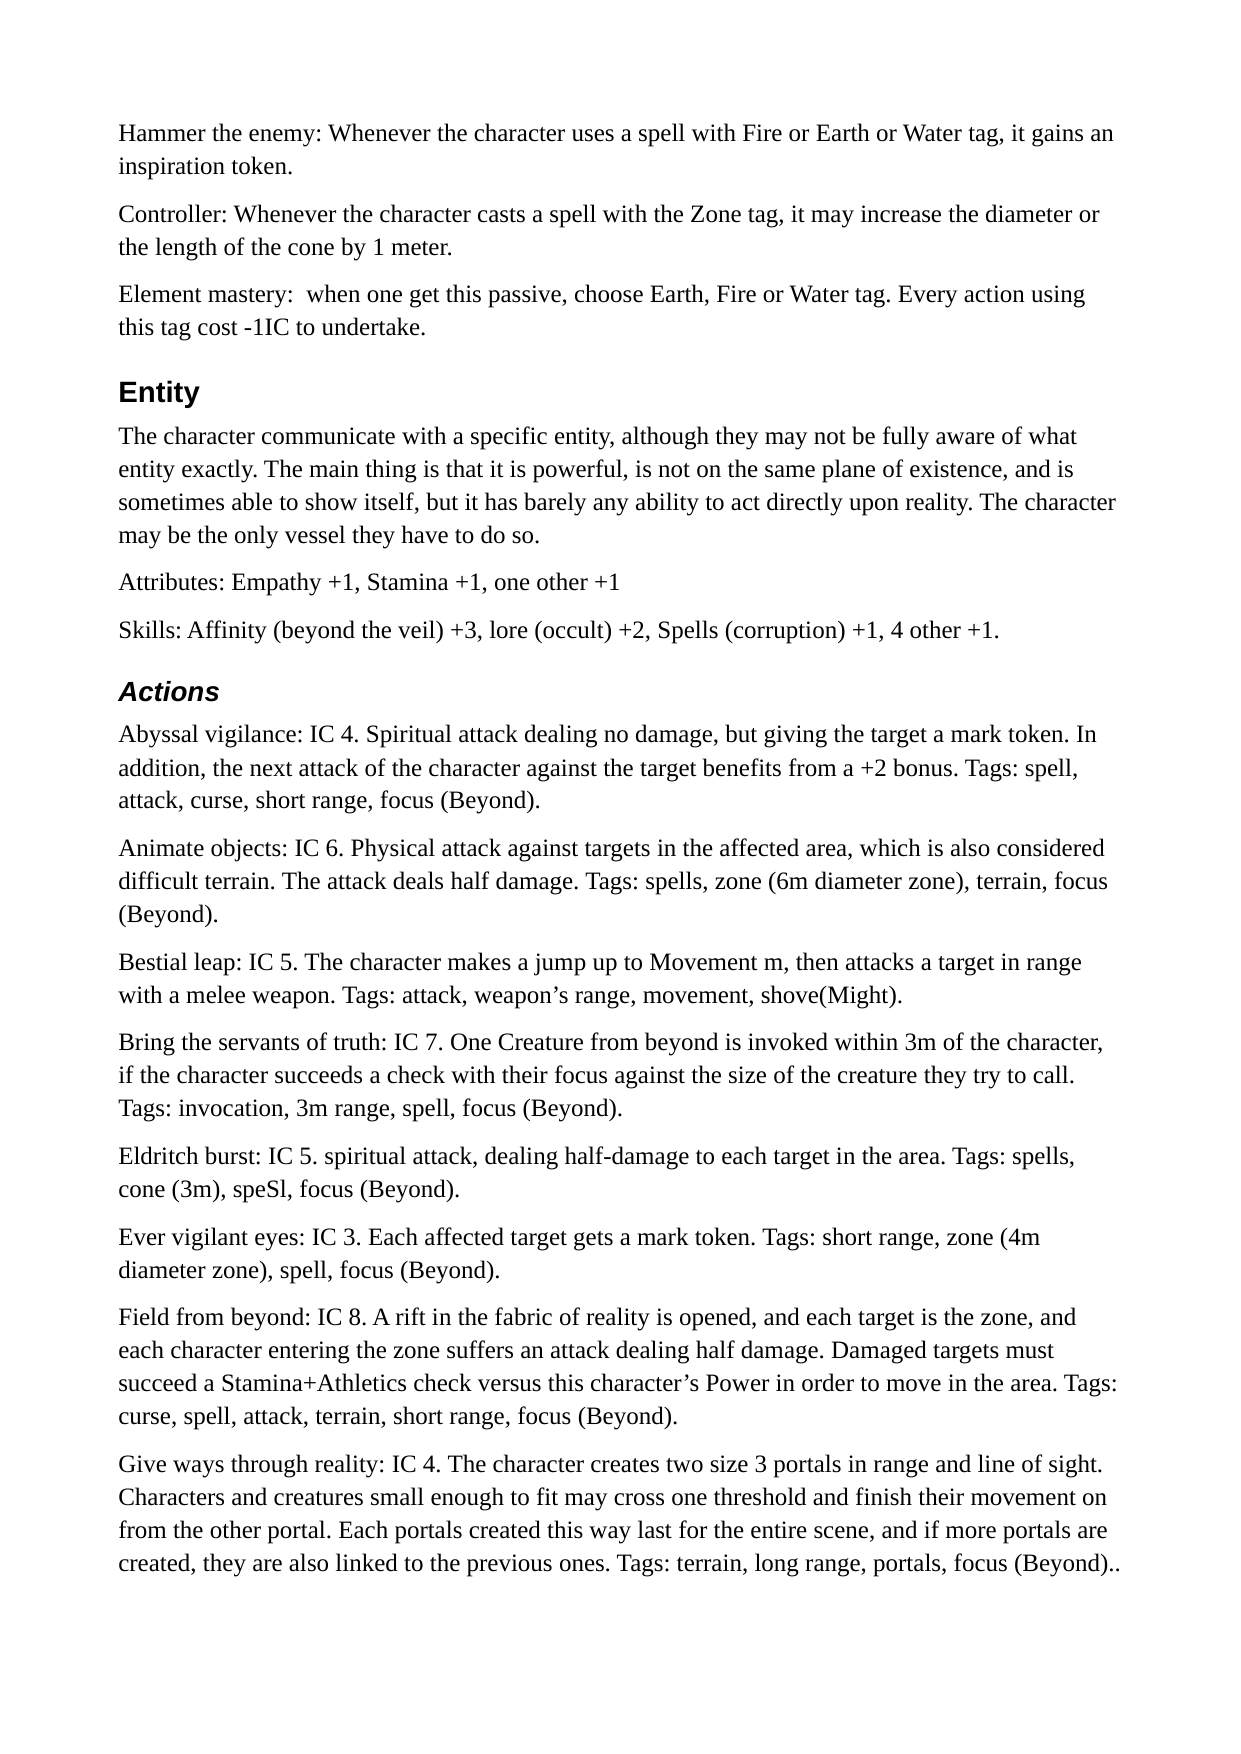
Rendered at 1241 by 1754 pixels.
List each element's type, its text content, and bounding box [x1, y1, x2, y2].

text Controller: Whenever the character casts a spell with the Zone tag, it may increase the diameter or the length of the cone by 1 meter. [118, 199, 1122, 261]
text Field from beyond: IC 8. A rift in the fabric of reality is opened, and each target is the zone, and each character entering the zone suffers an attack dealing half damage. Damaged targets must succeed a Stamina+Athletics check versus this character’s Power in order to move in the area. Tags: curse, spell, attack, terrain, short range, focus (Beyond). [118, 1302, 1122, 1430]
text Skills: Affinity (beyond the veil) +3, lore (occult) +2, Spells (corruption) +1, 4 other +1. [118, 615, 1122, 644]
text Give ways through reality: IC 4. The character creates two size 3 portals in range and line of sight. Characters and creatures small enough to fit may cross one threshold and finish their movement on from the other portal. Each portals created this way last for the entire scene, and if more portals are created, they are also linked to the previous ones. Tags: terrain, long range, portals, focus (Beyond).. [118, 1449, 1122, 1577]
text Hammer the enemy: Whenever the character uses a spell with Fire or Earth or Water tag, it gains an inspiration token. [118, 118, 1122, 180]
text Bring the servants of truth: IC 7. One Creature from beyond is invoked within 3m of the character, if the character succeeds a check with their focus against the size of the creature they try to call. Tags: invocation, 3m range, spell, focus (Beyond). [118, 1027, 1122, 1122]
subtitle Entity [118, 374, 1122, 408]
text The character communicate with a specific entity, although they may not be fully aware of what entity exactly. The main thing is that it is powerful, is not on the same plane of existence, and is sometimes able to show itself, but it has barely any ability to act directly upon reality. The character may be the only vessel they have to do so. [118, 421, 1122, 549]
text Animate objects: IC 6. Physical attack against targets in the affected area, which is also considered difficult terrain. The attack deals half damage. Tags: spells, zone (6m diameter zone), terrain, focus (Beyond). [118, 833, 1122, 928]
text Abyssal vigilance: IC 4. Spiritual attack dealing no damage, but giving the target a mark token. In addition, the next attack of the character against the target benefits from a +2 bonus. Tags: spell, attack, curse, short range, focus (Beyond). [118, 719, 1122, 814]
text Element mastery: when one get this passive, choose Earth, Fire or Water tag. Every action using this tag cost -1IC to undertake. [118, 279, 1122, 341]
text Bestial leap: IC 5. The character makes a jump up to Movement m, then attacks a target in range with a melee weapon. Tags: attack, weapon’s range, movement, shove(Might). [118, 947, 1122, 1009]
text Ever vigilant eyes: IC 3. Each affected target gets a mark token. Tags: short range, zone (4m diameter zone), spell, focus (Beyond). [118, 1222, 1122, 1283]
subtitle Actions [118, 675, 1122, 707]
text Attributes: Empathy +1, Stamina +1, one other +1 [118, 567, 1122, 596]
text Eldritch burst: IC 5. spiritual attack, dealing half-damage to each target in the area. Tags: spells, cone (3m), speSl, focus (Beyond). [118, 1141, 1122, 1203]
